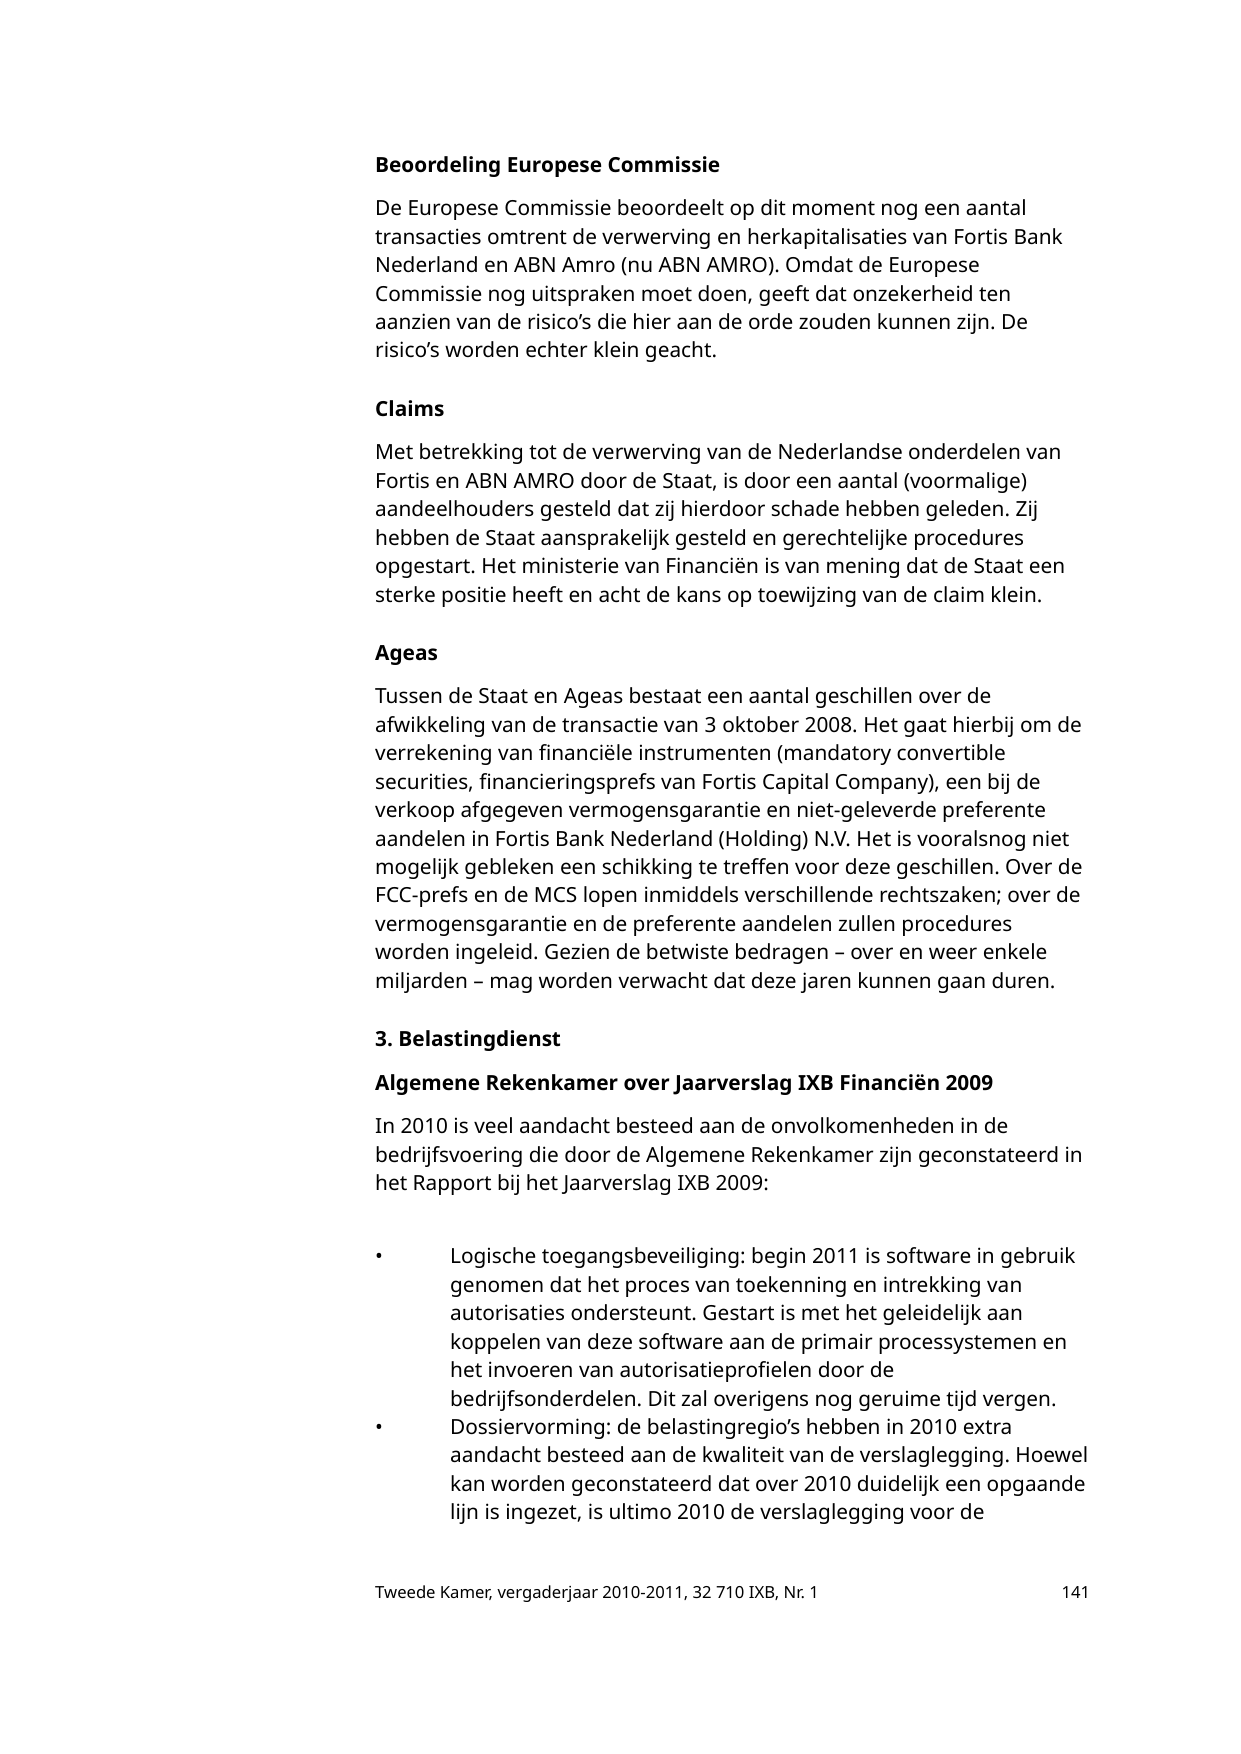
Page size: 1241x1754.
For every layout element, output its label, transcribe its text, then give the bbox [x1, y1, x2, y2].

text Claims [375, 394, 1090, 422]
list Dossiervorming: de belastingregio’s hebben in 2010 extra aandacht besteed aan de kwaliteit van de verslaglegging. Hoewel kan worden geconstateerd dat over 2010 duidelijk een opgaande lijn is ingezet, is ultimo 2010 de verslaglegging voor de [375, 1412, 1090, 1526]
text Algemene Rekenkamer over Jaarverslag IXB Financiën 2009 [375, 1068, 1090, 1096]
text Beoordeling Europese Commissie [375, 150, 1090, 178]
text Ageas [375, 638, 1090, 667]
text Tussen de Staat en Ageas bestaat een aantal geschillen over de afwikkeling van de transactie van 3 oktober 2008. Het gaat hierbij om de verrekening van financiële instrumenten (mandatory convertible securities, financieringsprefs van Fortis Capital Company), een bij de verkoop afgegeven vermogensgarantie en niet-geleverde preferente aandelen in Fortis Bank Nederland (Holding) N.V. Het is vooralsnog niet mogelijk gebleken een schikking te treffen voor deze geschillen. Over de FCC-prefs en de MCS lopen inmiddels verschillende rechtszaken; over de vermogensgarantie en de preferente aandelen zullen procedures worden ingeleid. Gezien de betwiste bedragen – over en weer enkele miljarden – mag worden verwacht dat deze jaren kunnen gaan duren. [375, 682, 1090, 994]
list Logische toegangsbeveiliging: begin 2011 is software in gebruik genomen dat het proces van toekenning en intrekking van autorisaties ondersteunt. Gestart is met het geleidelijk aan koppelen van deze software aan de primair processystemen en het invoeren van autorisatieprofielen door de bedrijfsonderdelen. Dit zal overigens nog geruime tijd vergen. [375, 1242, 1090, 1412]
text De Europese Commissie beoordeelt op dit moment nog een aantal transacties omtrent de verwerving en herkapitalisaties van Fortis Bank Nederland en ABN Amro (nu ABN AMRO). Omdat de Europese Commissie nog uitspraken moet doen, geeft dat onzekerheid ten aanzien van de risico’s die hier aan de orde zouden kunnen zijn. De risico’s worden echter klein geacht. [375, 193, 1090, 364]
text In 2010 is veel aandacht besteed aan de onvolkomenheden in de bedrijfsvoering die door de Algemene Rekenkamer zijn geconstateerd in het Rapport bij het Jaarverslag IXB 2009: [375, 1111, 1090, 1197]
text 3. Belastingdienst [375, 1024, 1090, 1053]
text Met betrekking tot de verwerving van de Nederlandse onderdelen van Fortis en ABN AMRO door de Staat, is door een aantal (voormalige) aandeelhouders gesteld dat zij hierdoor schade hebben geleden. Zij hebben de Staat aansprakelijk gesteld en gerechtelijke procedures opgestart. Het ministerie van Financiën is van mening dat de Staat een sterke positie heeft en acht de kans op toewijzing van de claim klein. [375, 437, 1090, 608]
